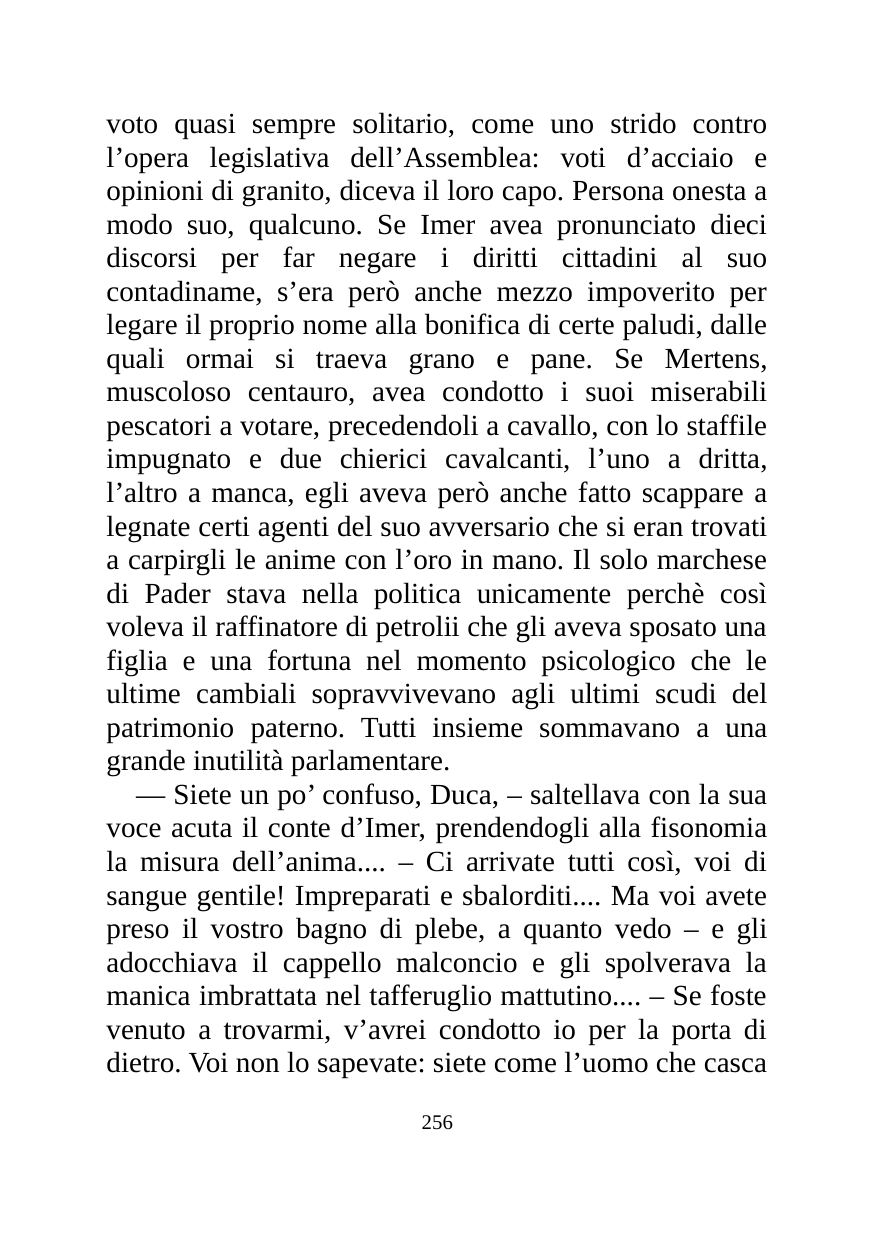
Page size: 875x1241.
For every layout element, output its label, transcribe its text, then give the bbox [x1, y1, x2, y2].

text voto quasi sempre solitario, come uno strido contro l’opera legislativa dell’Assemblea: voti d’acciaio e opinioni di granito, diceva il loro capo. Persona onesta a modo suo, qualcuno. Se Imer avea pronunciato dieci discorsi per far negare i diritti cittadini al suo contadiname, s’era però anche mezzo impoverito per legare il proprio nome alla bonifica di certe paludi, dalle quali ormai si traeva grano e pane. Se Mertens, muscoloso centauro, avea condotto i suoi miserabili pescatori a votare, precedendoli a cavallo, con lo staffile impugnato e due chierici cavalcanti, l’uno a dritta, l’altro a manca, egli aveva però anche fatto scappare a legnate certi agenti del suo avversario che si eran trovati a carpirgli le anime con l’oro in mano. Il solo marchese di Pader stava nella politica unicamente perchè così voleva il raffinatore di petrolii che gli aveva sposato una figlia e una fortuna nel momento psicologico che le ultime cambiali sopravvivevano agli ultimi scudi del patrimonio paterno. Tutti insieme sommavano a una grande inutilità parlamentare. [106, 106, 768, 777]
text — Siete un po’ confuso, Duca, – saltellava con la sua voce acuta il conte d’Imer, prendendogli alla fisonomia la misura dell’anima.... – Ci arrivate tutti così, voi di sangue gentile! Impreparati e sbalorditi.... Ma voi avete preso il vostro bagno di plebe, a quanto vedo – e gli adocchiava il cappello malconcio e gli spolverava la manica imbrattata nel tafferuglio mattutino.... – Se foste venuto a trovarmi, v’avrei condotto io per la porta di dietro. Voi non lo sapevate: siete come l’uomo che casca [106, 777, 768, 1079]
